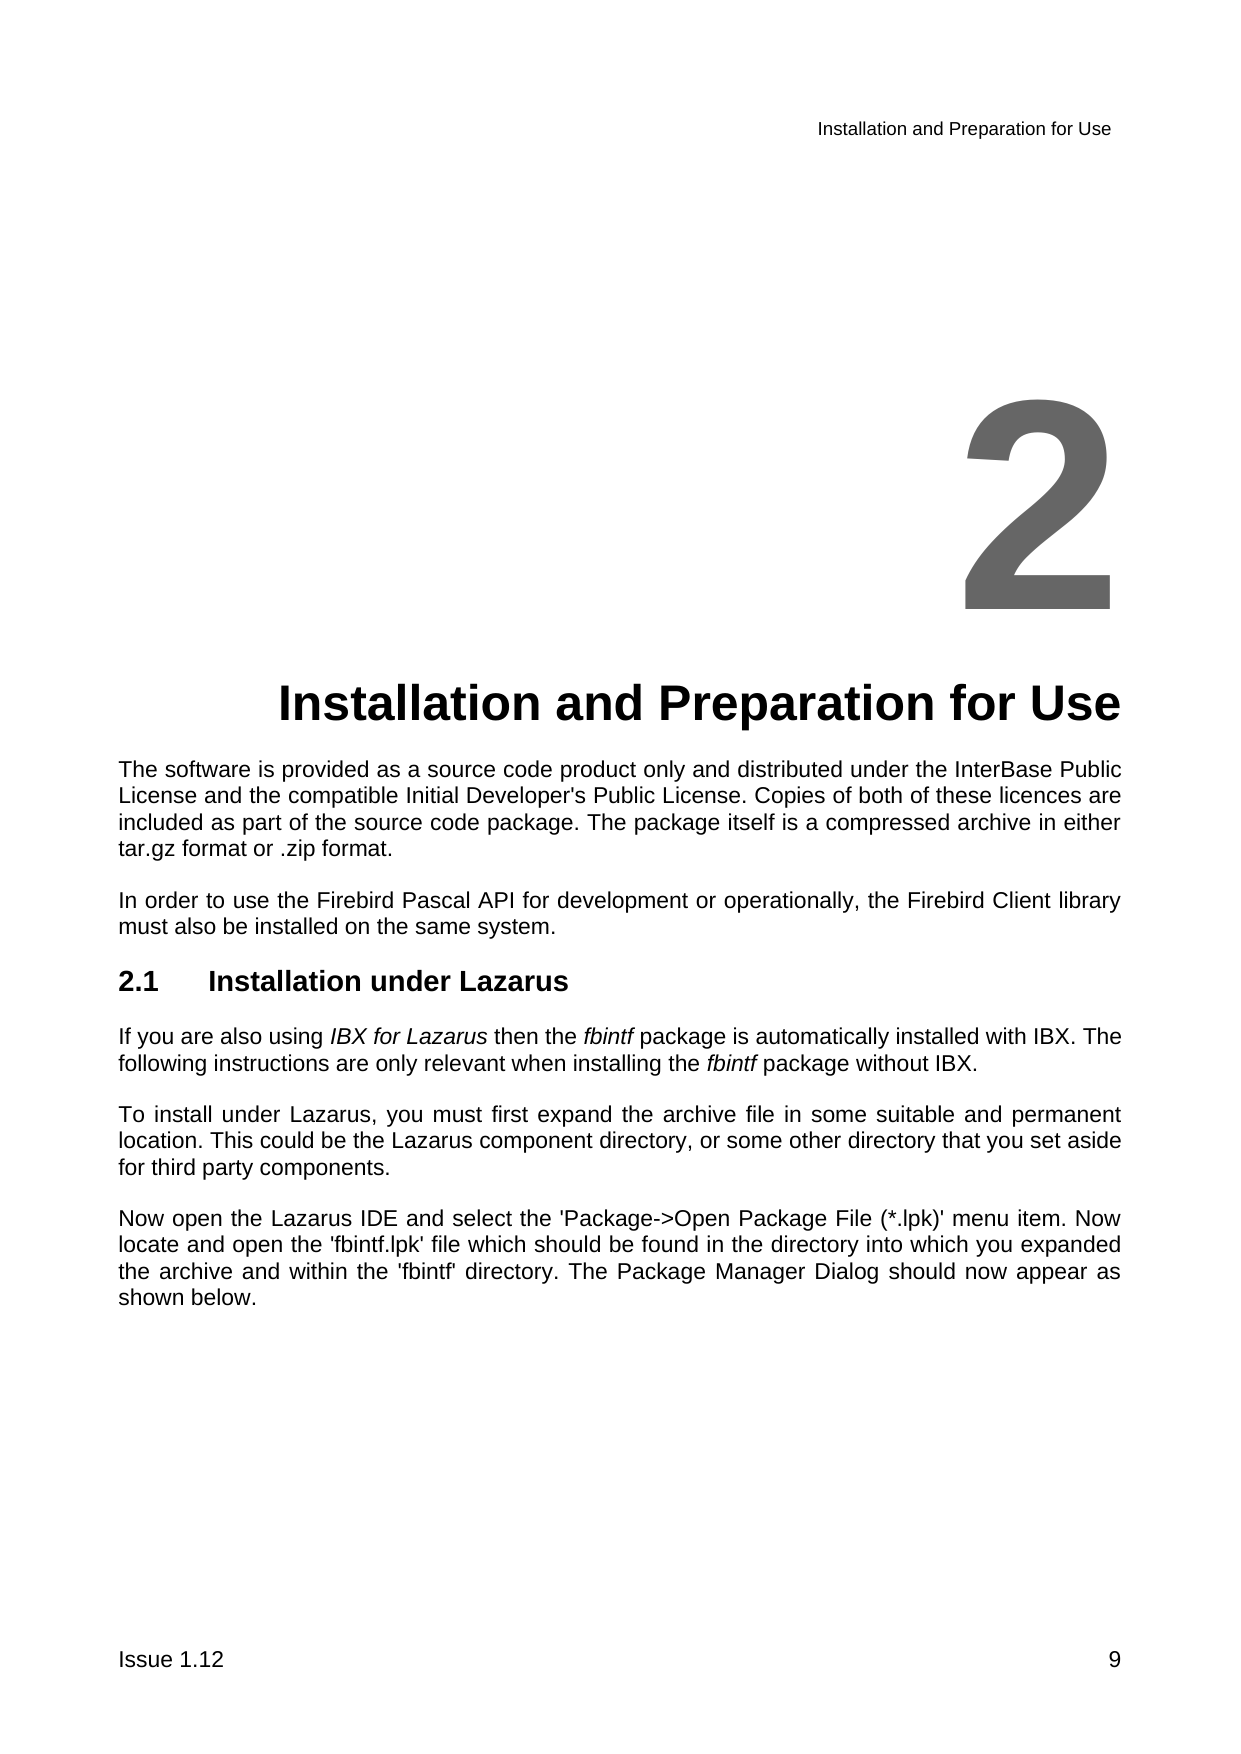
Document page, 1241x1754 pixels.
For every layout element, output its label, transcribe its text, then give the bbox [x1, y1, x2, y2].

text In order to use the Firebird Pascal API for development or operationally, the Firebird Client library must also be installed on the same system. [118, 887, 1122, 939]
subtitle Installation under Lazarus [118, 964, 1122, 998]
text To install under Lazarus, you must first expand the archive file in some suitable and permanent location. This could be the Lazarus component directory, or some other directory that you set aside for third party components. [118, 1101, 1122, 1180]
subtitle Installation and Preparation for Use [81, 328, 1122, 731]
text The software is provided as a source code product only and distributed under the InterBase Public License and the compatible Initial Developer's Public License. Copies of both of these licences are included as part of the source code package. The package itself is a compressed archive in either tar.gz format or .zip format. [118, 756, 1122, 862]
text If you are also using IBX for Lazarus then the fbintf package is automatically installed with IBX. The following instructions are only relevant when installing the fbintf package without IBX. [118, 1023, 1122, 1076]
text Now open the Lazarus IDE and select the 'Package->Open Package File (*.lpk)' menu item. Now locate and open the 'fbintf.lpk' file which should be found in the directory into which you expanded the archive and within the 'fbintf' directory. The Package Manager Dialog should now appear as shown below. [118, 1205, 1122, 1311]
